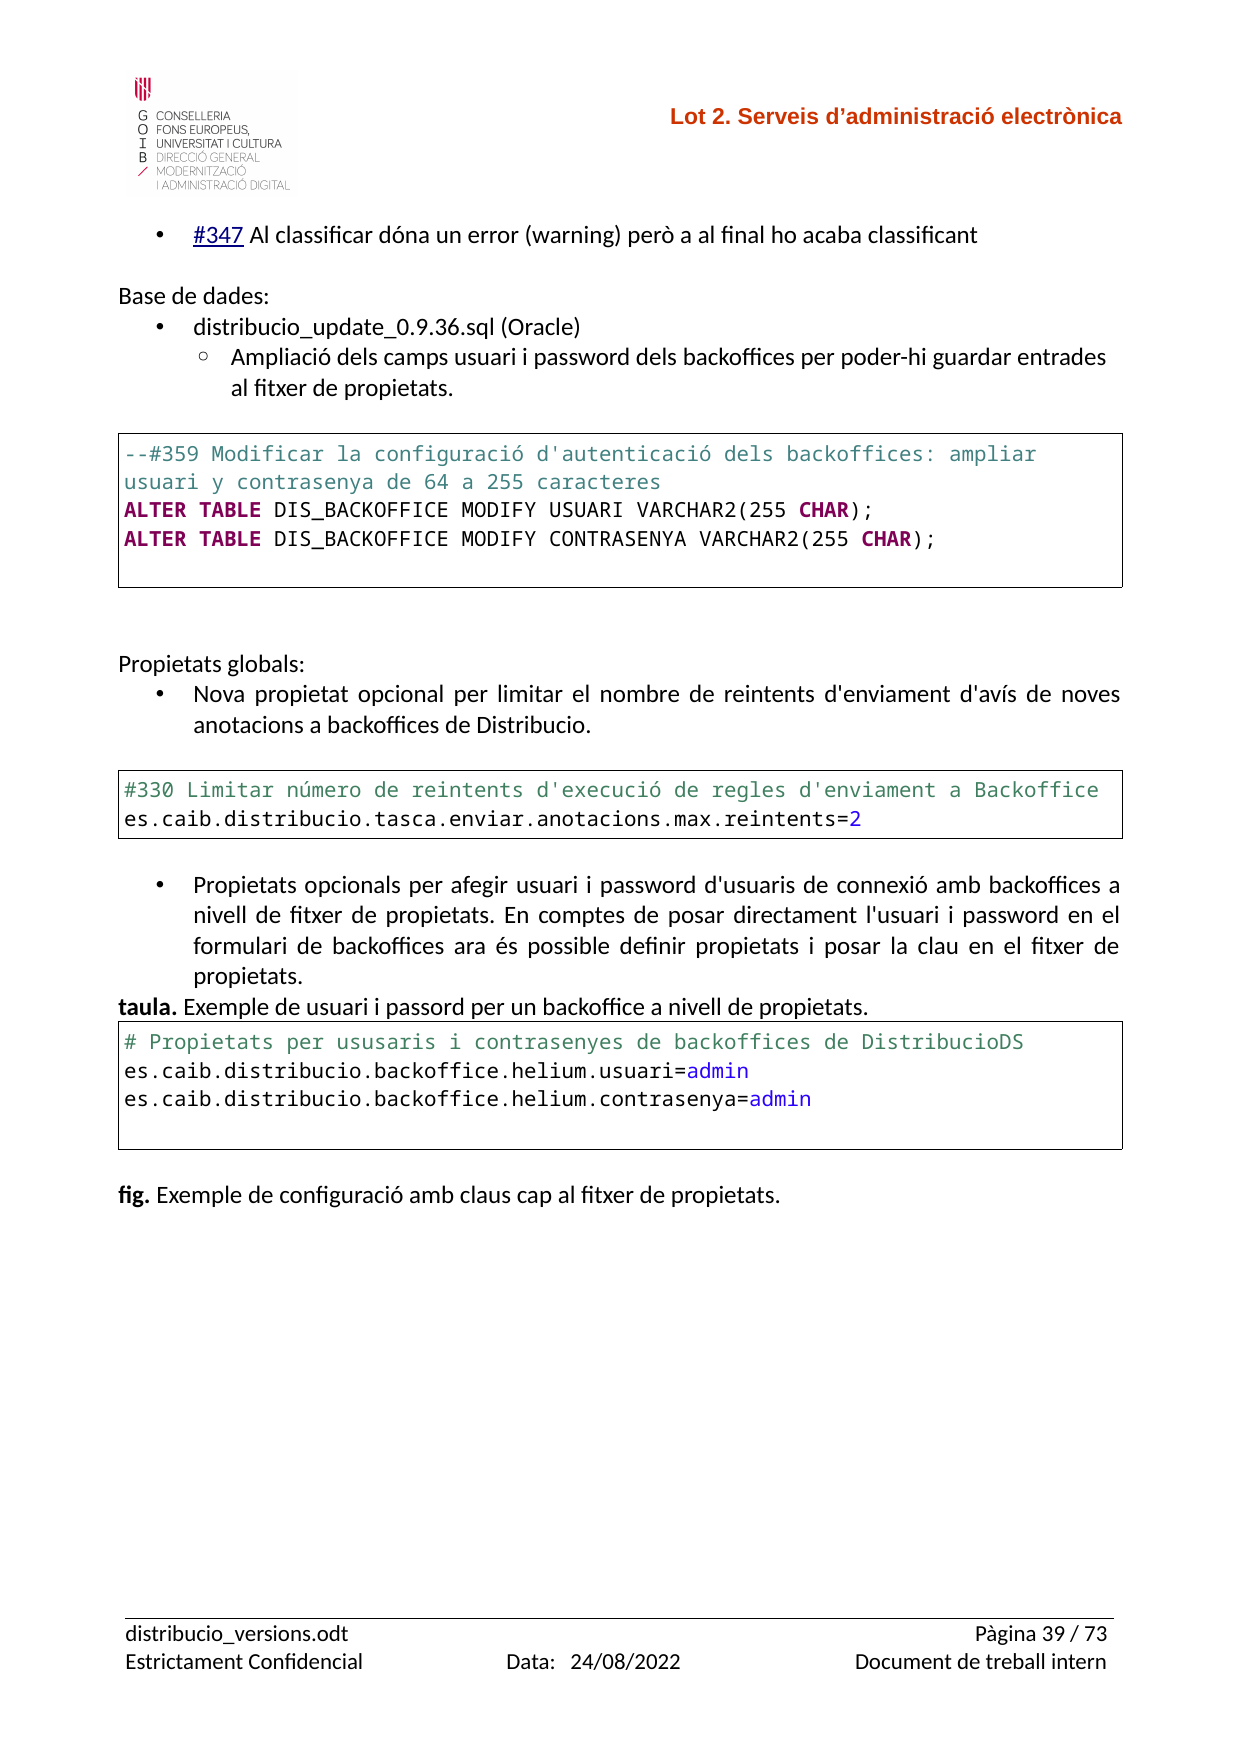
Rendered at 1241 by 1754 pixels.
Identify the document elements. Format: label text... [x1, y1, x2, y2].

list Nova propietat opcional per limitar el nombre de reintents d'enviament d'avís de noves anotacions a backoffices de Distribucio. [156, 678, 1122, 739]
table_header --#359 Modificar la configuració d'autenticació dels backoffices: ampliar usuari y contrasenya de 64 a 255 caracteres ALTER TABLE DIS_BACKOFFICE MODIFY USUARI VARCHAR2(255 CHAR); ALTER TABLE DIS_BACKOFFICE MODIFY CONTRASENYA VARCHAR2(255 CHAR); [119, 434, 1122, 587]
list distribucio_update_0.9.36.sql (Oracle) [156, 311, 1122, 341]
text fig. Exemple de configuració amb claus cap al fitxer de propietats. [118, 1179, 1122, 1210]
picture [126, 70, 299, 197]
text Base de dades: [118, 280, 1122, 311]
table_header #330 Limitar número de reintents d'execució de regles d'enviament a Backoffice es.caib.distribucio.tasca.enviar.anotacions.max.reintents=2 [119, 771, 1122, 838]
text taula. Exemple de usuari i passord per un backoffice a nivell de propietats. [118, 991, 1122, 1021]
list Propietats opcionals per afegir usuari i password d'usuaris de connexió amb backoffices a nivell de fitxer de propietats. En comptes de posar directament l'usuari i password en el formulari de backoffices ara és possible definir propietats i posar la clau en el fitxer de propietats. [156, 869, 1122, 991]
table_header # Propietats per ususaris i contrasenyes de backoffices de DistribucioDS es.caib.distribucio.backoffice.helium.usuari=admin es.caib.distribucio.backoffice.helium.contrasenya=admin [119, 1022, 1122, 1149]
list Ampliació dels camps usuari i password dels backoffices per poder-hi guardar entrades al fitxer de propietats. [193, 341, 1122, 402]
text Propietats globals: [118, 648, 1122, 678]
list #347 Al classificar dóna un error (warning) però a al final ho acaba classificant [156, 219, 1122, 250]
